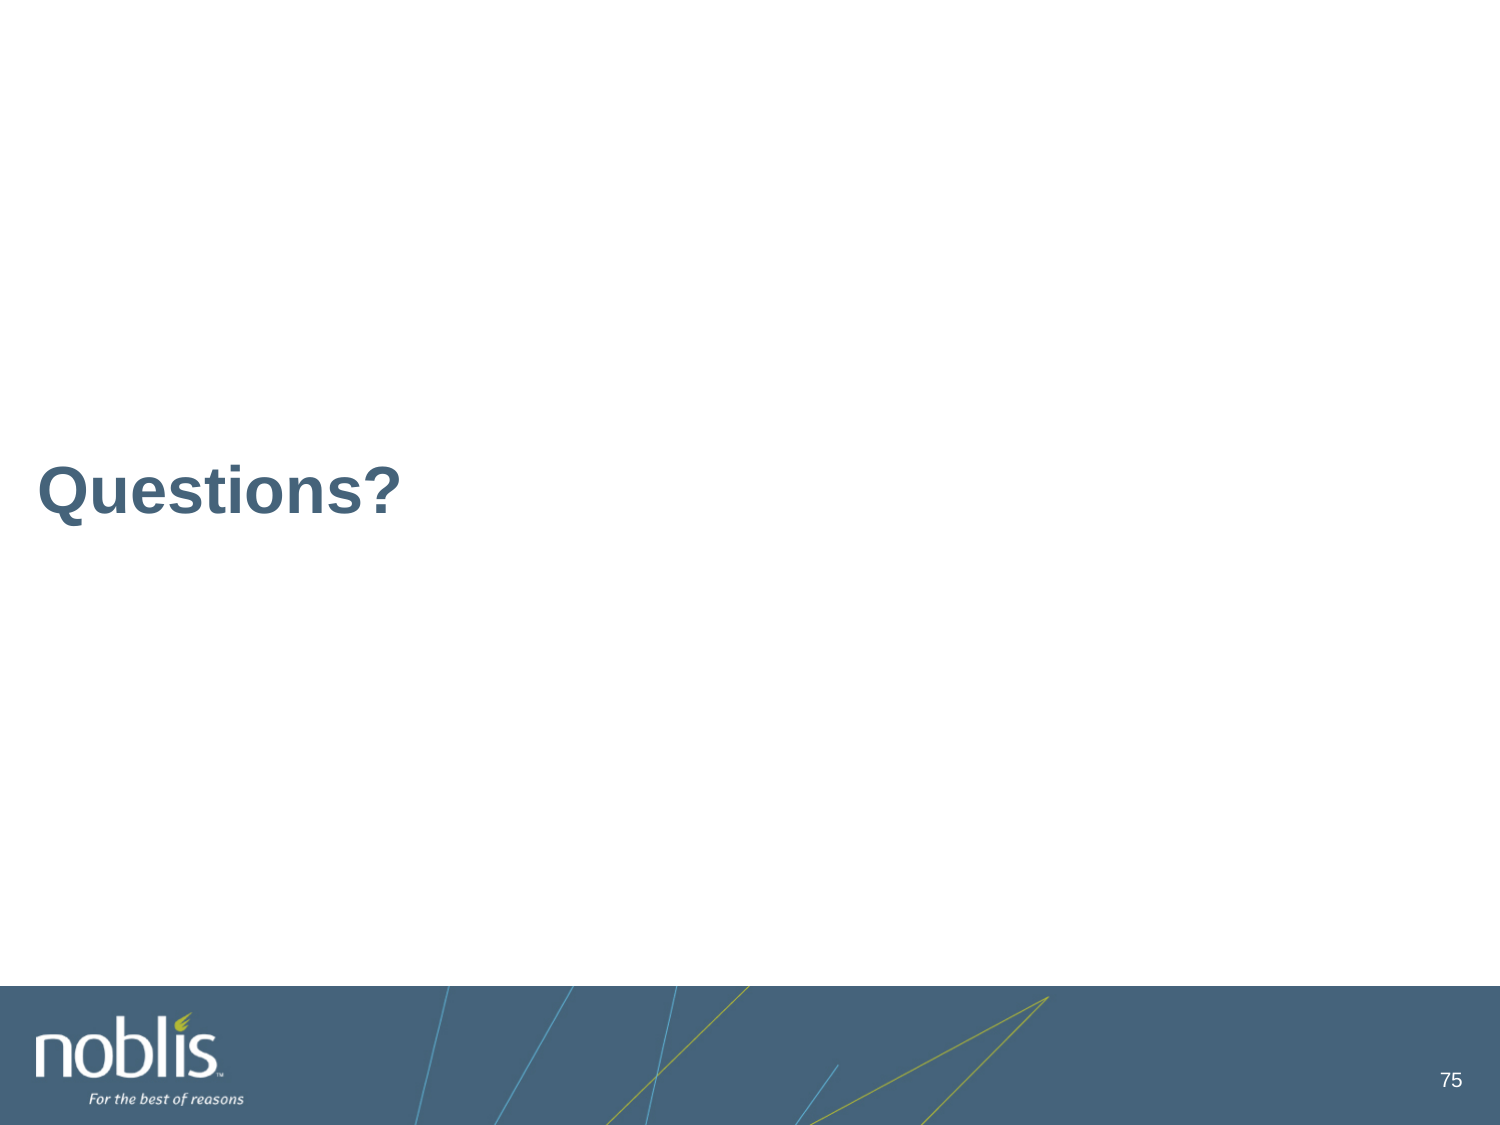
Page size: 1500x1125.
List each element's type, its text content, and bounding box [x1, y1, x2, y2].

picture [0, 986, 1500, 1125]
title Questions? [37, 406, 1422, 580]
